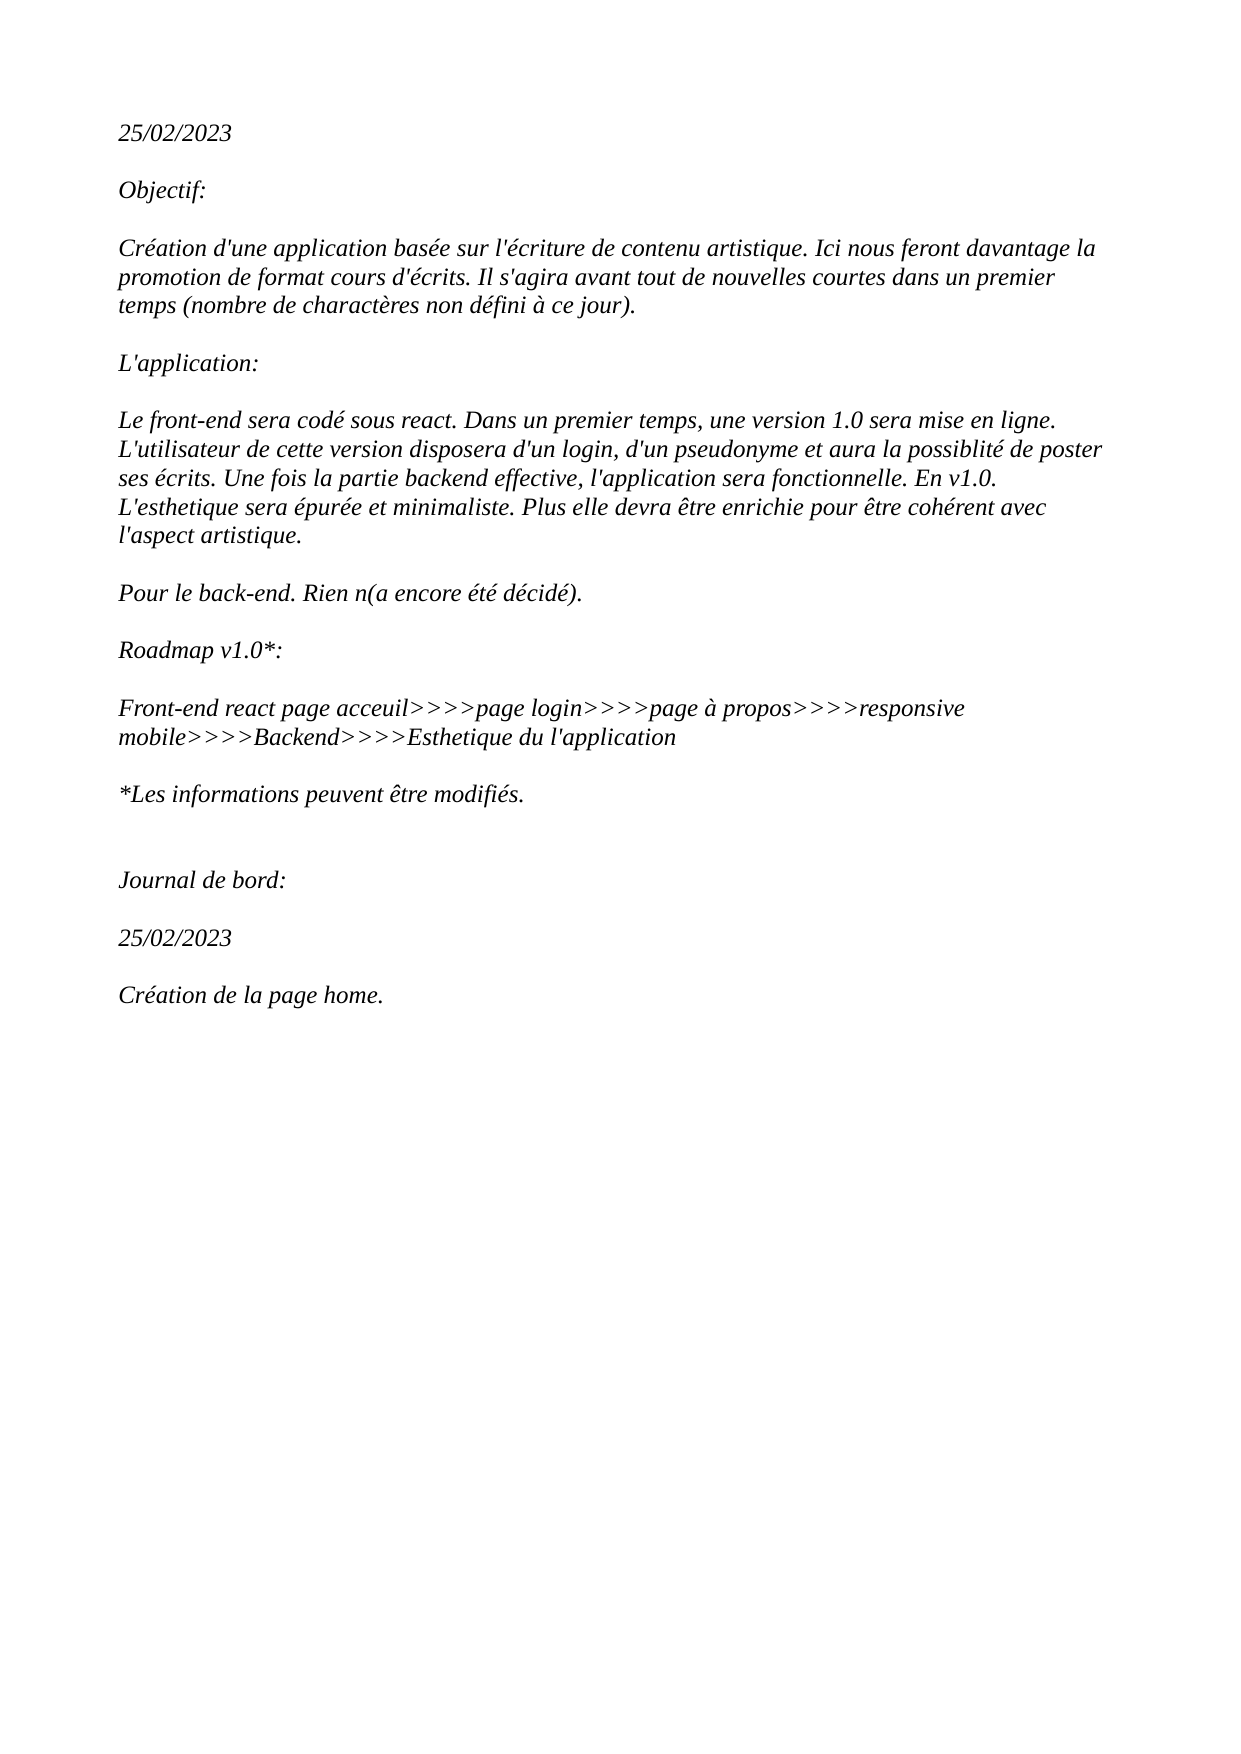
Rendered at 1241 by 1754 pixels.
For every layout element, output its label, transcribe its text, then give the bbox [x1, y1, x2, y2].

text Front-end react page acceuil>>>>page login>>>>page à propos>>>>responsive mobile>>>>Backend>>>>Esthetique du l'application [118, 693, 1122, 751]
text 25/02/2023 [118, 923, 1122, 952]
text Le front-end sera codé sous react. Dans un premier temps, une version 1.0 sera mise en ligne. [118, 406, 1122, 434]
text Pour le back-end. Rien n(a encore été décidé). [118, 578, 1122, 607]
text Création d'une application basée sur l'écriture de contenu artistique. Ici nous feront davantage la promotion de format cours d'écrits. Il s'agira avant tout de nouvelles courtes dans un premier temps (nombre de charactères non défini à ce jour). [118, 233, 1122, 319]
text L'application: [118, 348, 1122, 377]
text L'utilisateur de cette version disposera d'un login, d'un pseudonyme et aura la possiblité de poster ses écrits. Une fois la partie backend effective, l'application sera fonctionnelle. En v1.0. L'esthetique sera épurée et minimaliste. Plus elle devra être enrichie pour être cohérent avec l'aspect artistique. [118, 434, 1122, 549]
text *Les informations peuvent être modifiés. [118, 779, 1122, 808]
text Création de la page home. [118, 981, 1122, 1009]
text Journal de bord: [118, 866, 1122, 894]
text Objectif: [118, 176, 1122, 204]
text 25/02/2023 [118, 118, 1122, 147]
text Roadmap v1.0*: [118, 636, 1122, 664]
